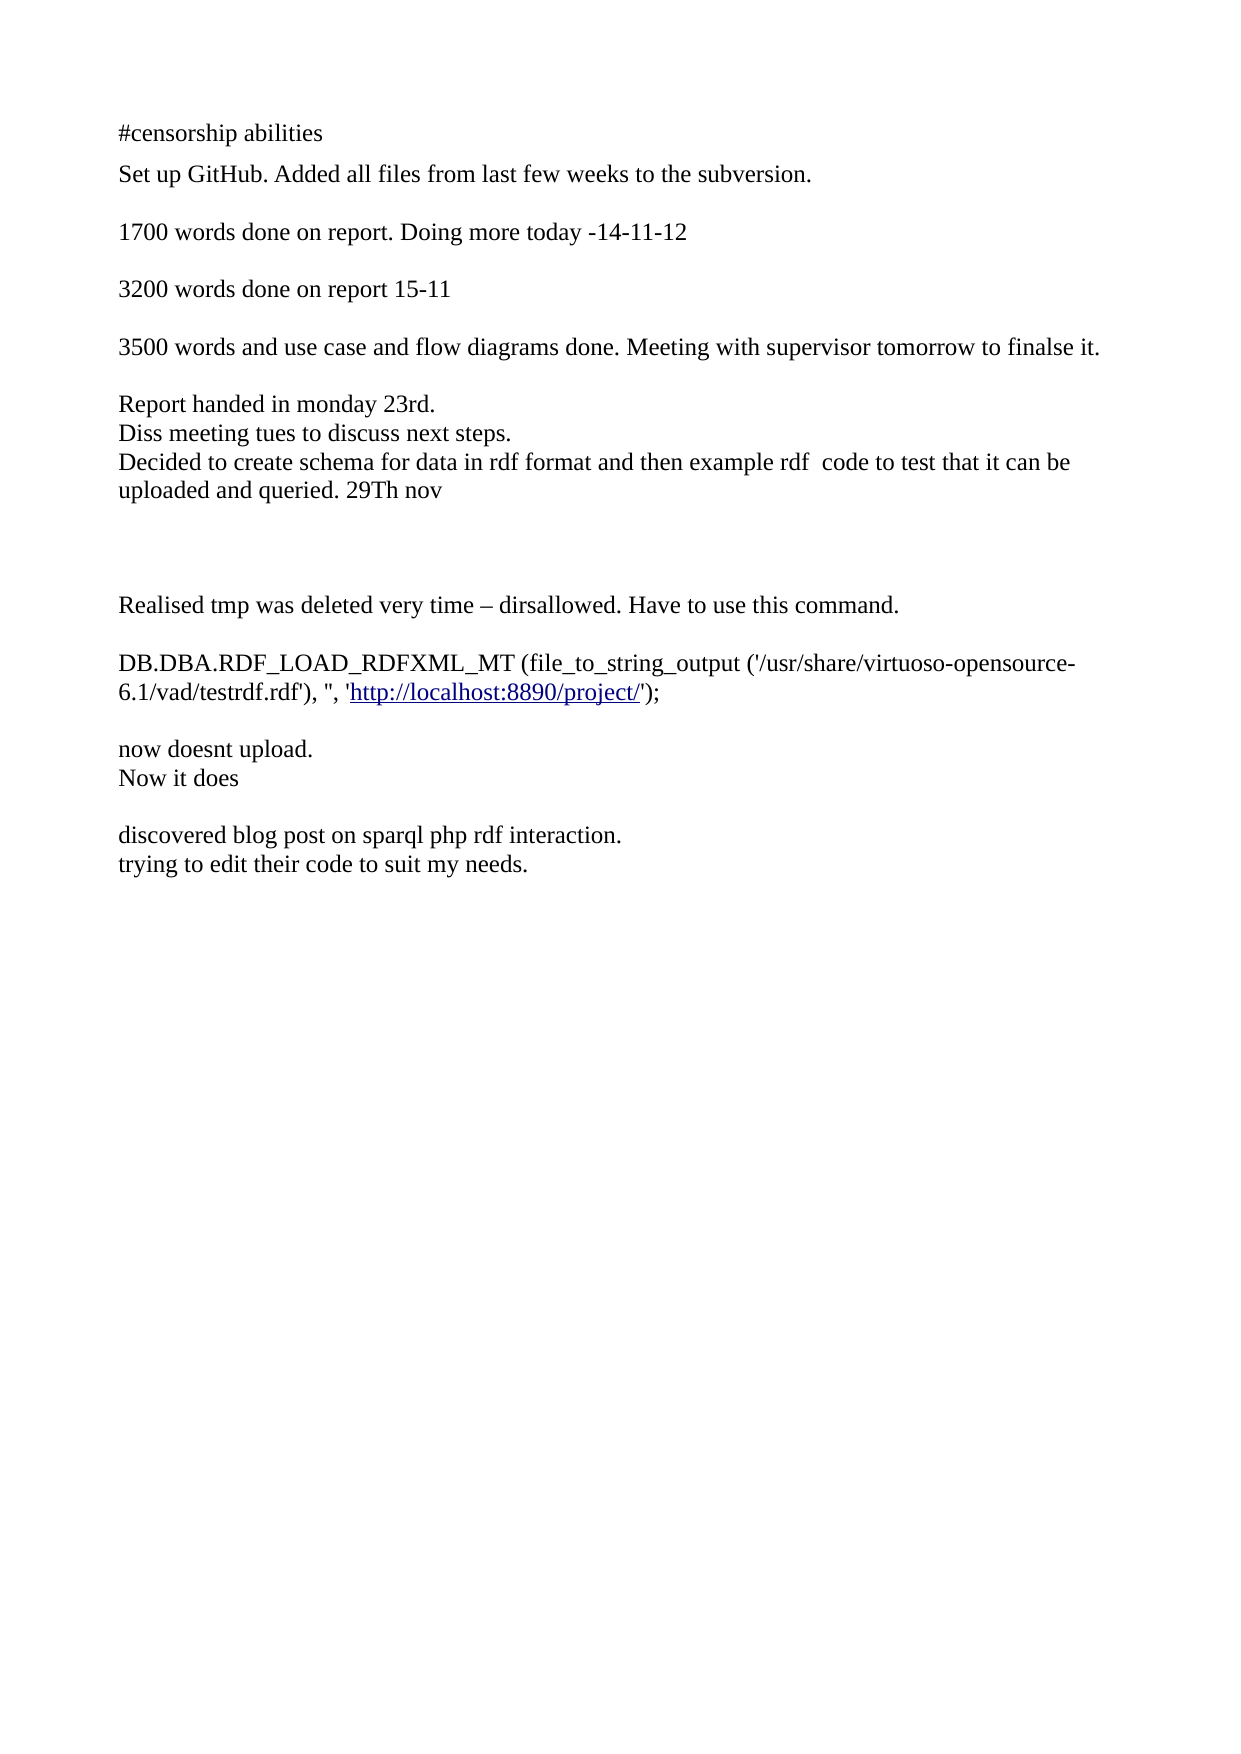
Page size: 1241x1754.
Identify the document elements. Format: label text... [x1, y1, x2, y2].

text 3500 words and use case and flow diagrams done. Meeting with supervisor tomorrow to finalse it. [118, 332, 1122, 361]
text Now it does [118, 763, 1122, 792]
text trying to edit their code to suit my needs. [118, 849, 1122, 878]
text now doesnt upload. [118, 734, 1122, 763]
text Set up GitHub. Added all files from last few weeks to the subversion. 1700 words done on report. Doing more today -14-11-12 [118, 159, 1122, 246]
text discovered blog post on sparql php rdf interaction. [118, 821, 1122, 849]
text Report handed in monday 23rd. Diss meeting tues to discuss next steps. Decided to create schema for data in rdf format and then example rdf code to test that it can be uploaded and queried. 29Th nov [118, 389, 1122, 504]
text DB.DBA.RDF_LOAD_RDFXML_MT (file_to_string_output ('/usr/share/virtuoso-opensource-6.1/vad/testrdf.rdf'), '', 'http://localhost:8890/project/'); [118, 648, 1122, 706]
text Realised tmp was deleted very time – dirsallowed. Have to use this command. [118, 591, 1122, 619]
text #censorship abilities [118, 118, 1122, 147]
text 3200 words done on report 15-11 [118, 274, 1122, 303]
